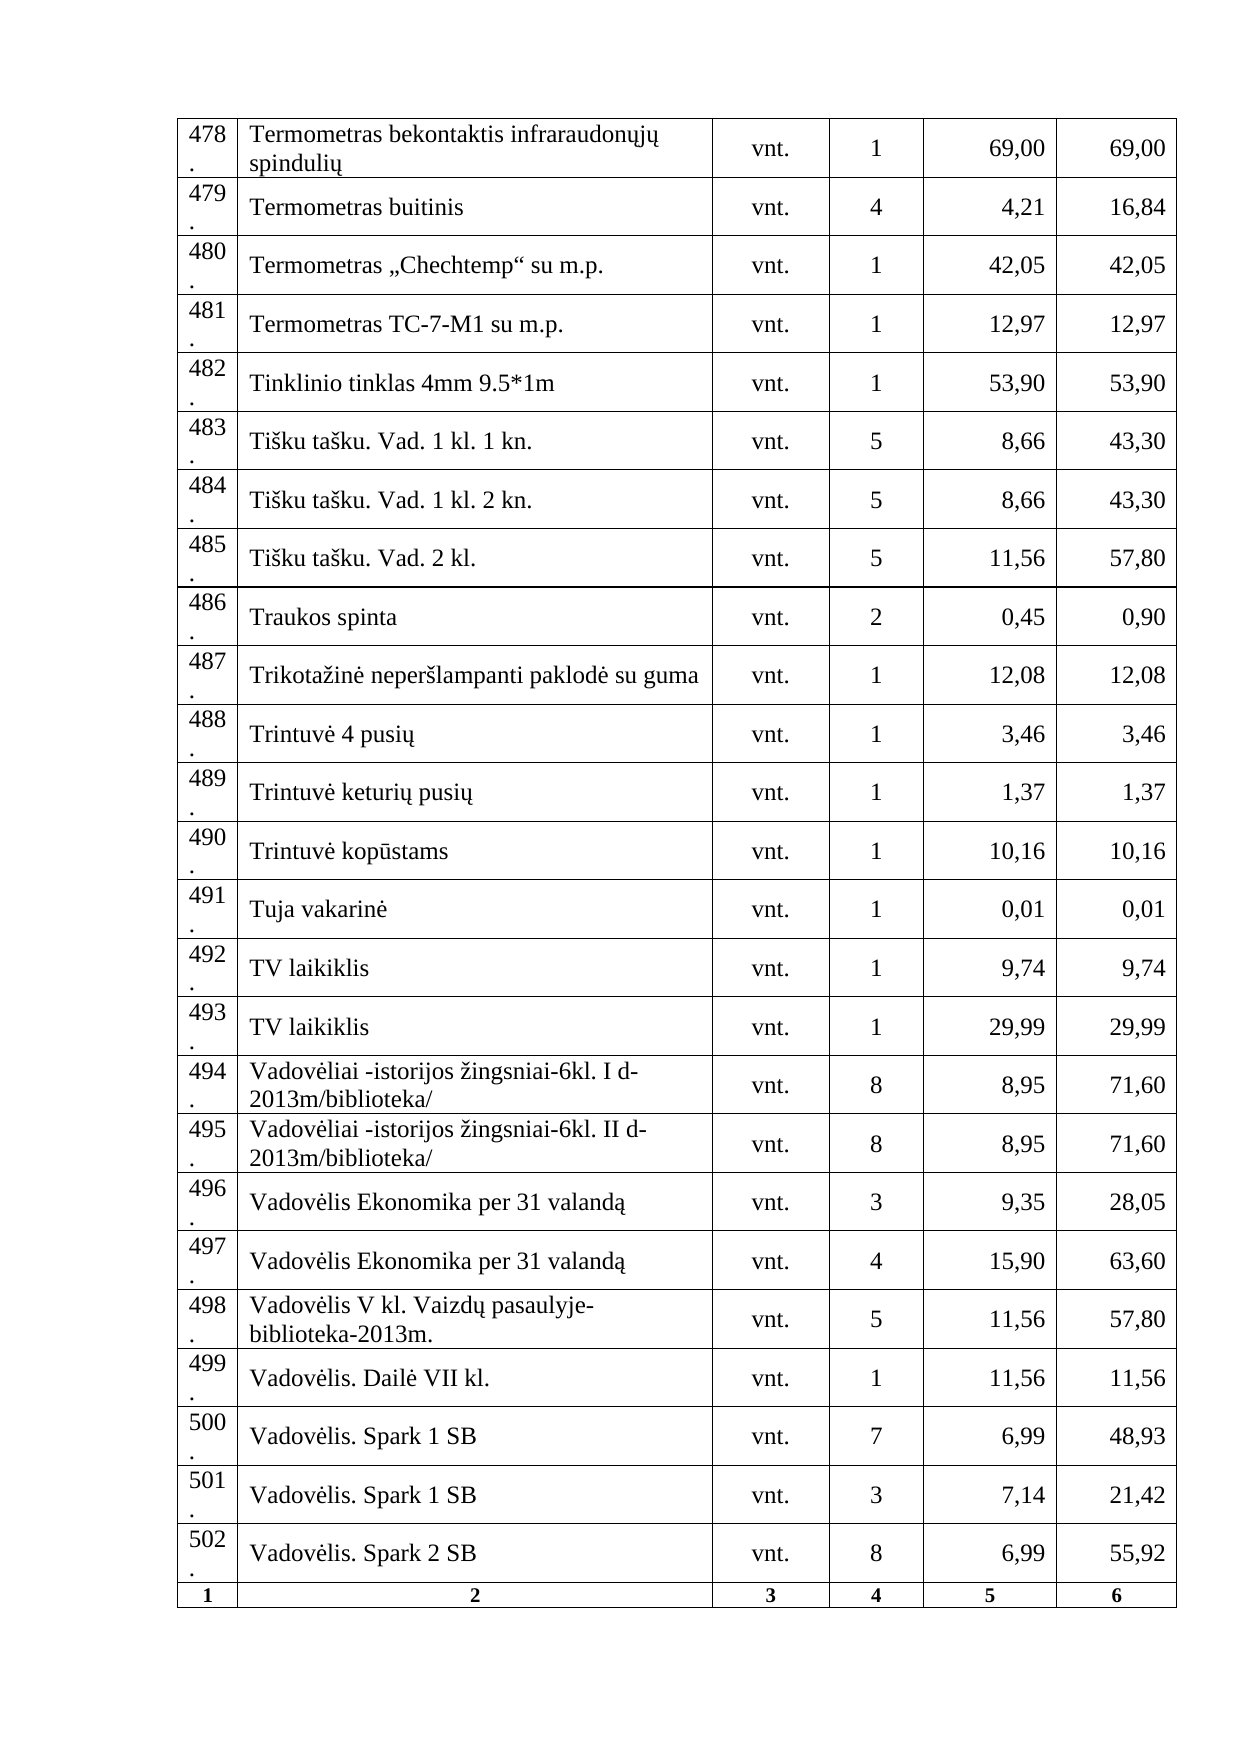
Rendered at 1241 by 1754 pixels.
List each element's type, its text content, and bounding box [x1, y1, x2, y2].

table_cell vnt. [713, 295, 829, 352]
table_cell 42,05 [924, 236, 1056, 294]
table_cell vnt. [713, 1173, 829, 1230]
table_cell Vadovėlis. Dailė VII kl. [238, 1349, 712, 1406]
table_cell vnt. [713, 236, 829, 294]
table_cell 483. [178, 412, 237, 469]
table_cell 500. [178, 1407, 237, 1464]
table_cell 71,60 [1057, 1114, 1176, 1172]
table_cell 3,46 [924, 705, 1056, 762]
table_cell vnt. [713, 646, 829, 703]
table_cell [1177, 1172, 1182, 1230]
table_cell [1177, 879, 1182, 938]
table_cell vnt. [713, 1114, 829, 1172]
table_cell Tinklinio tinklas 4mm 9.5*1m [238, 353, 712, 411]
table_cell Tuja vakarinė [238, 880, 712, 938]
table_cell vnt. [713, 178, 829, 235]
table_cell [1177, 528, 1182, 586]
table_cell vnt. [713, 939, 829, 996]
table_cell Vadovėliai -istorijos žingsniai-6kl. II d-2013m/biblioteka/ [238, 1114, 712, 1172]
table_cell 1 [830, 822, 923, 879]
table_cell [1177, 177, 1182, 235]
table_cell 2 [830, 588, 923, 645]
table_cell [1177, 1465, 1182, 1523]
table_cell Vadovėlis Ekonomika per 31 valandą [238, 1173, 712, 1230]
table_cell 4 [830, 1231, 923, 1289]
table_cell 12,97 [1057, 295, 1176, 352]
table_cell vnt. [713, 1466, 829, 1523]
table_cell 5 [830, 412, 923, 469]
table_cell Vadovėlis V kl. Vaizdų pasaulyje-biblioteka-2013m. [238, 1290, 712, 1347]
table_cell Trintuvė 4 pusių [238, 705, 712, 762]
table_cell 43,30 [1057, 470, 1176, 528]
table_cell 3 [830, 1466, 923, 1523]
table_cell 7 [830, 1407, 923, 1464]
table_cell 5 [924, 1583, 1056, 1607]
table_cell 494. [178, 1056, 237, 1113]
table_cell vnt. [713, 1349, 829, 1406]
table_cell 478. [178, 119, 237, 177]
table_cell Trikotažinė neperšlampanti paklodė su guma [238, 646, 712, 703]
table_cell Trintuvė keturių pusių [238, 763, 712, 821]
table_cell vnt. [713, 1524, 829, 1582]
table_cell Termometras buitinis [238, 178, 712, 235]
table_cell [1177, 1348, 1182, 1406]
table_cell 480. [178, 236, 237, 294]
table_cell 488. [178, 705, 237, 762]
table_cell 493. [178, 997, 237, 1055]
table_cell 502. [178, 1524, 237, 1582]
table_cell Vadovėlis Ekonomika per 31 valandą [238, 1231, 712, 1289]
table_cell 0,45 [924, 588, 1056, 645]
table_cell 479. [178, 178, 237, 235]
table_cell 8 [830, 1056, 923, 1113]
table_cell [1177, 586, 1182, 645]
table_cell [1177, 294, 1182, 352]
table_cell 12,08 [1057, 646, 1176, 703]
table_cell [1177, 469, 1182, 528]
table_cell 484. [178, 470, 237, 528]
table_cell 8 [830, 1114, 923, 1172]
table_cell 21,42 [1057, 1466, 1176, 1523]
table_cell 48,93 [1057, 1407, 1176, 1464]
table_cell 53,90 [924, 353, 1056, 411]
table_cell 3 [713, 1583, 829, 1607]
table_cell [1177, 1289, 1182, 1347]
table_cell 6,99 [924, 1407, 1056, 1464]
table_cell 482. [178, 353, 237, 411]
table_cell 1 [830, 295, 923, 352]
table_cell vnt. [713, 1290, 829, 1347]
table_cell Vadovėlis. Spark 1 SB [238, 1407, 712, 1464]
table_cell [1177, 704, 1182, 762]
table_cell 481. [178, 295, 237, 352]
table_cell vnt. [713, 412, 829, 469]
table_cell Tišku tašku. Vad. 1 kl. 2 kn. [238, 470, 712, 528]
table_cell 9,74 [1057, 939, 1176, 996]
table_cell 9,74 [924, 939, 1056, 996]
table_cell 498. [178, 1290, 237, 1347]
table_cell vnt. [713, 588, 829, 645]
table_cell Termometras „Chechtemp“ su m.p. [238, 236, 712, 294]
table_cell 53,90 [1057, 353, 1176, 411]
table_cell 71,60 [1057, 1056, 1176, 1113]
table_cell 1 [830, 236, 923, 294]
table_cell vnt. [713, 880, 829, 938]
table_cell 1 [830, 997, 923, 1055]
table_cell Termometras TC-7-M1 su m.p. [238, 295, 712, 352]
table_cell 0,01 [1057, 880, 1176, 938]
table_cell 12,97 [924, 295, 1056, 352]
table_cell 7,14 [924, 1466, 1056, 1523]
table_cell 5 [830, 470, 923, 528]
table_cell [1177, 645, 1182, 703]
table_cell [1177, 352, 1182, 411]
table_cell 495. [178, 1114, 237, 1172]
table_cell [1177, 1230, 1182, 1289]
table_cell 11,56 [924, 1290, 1056, 1347]
table_cell 501. [178, 1466, 237, 1523]
table_cell [1177, 118, 1182, 177]
table_cell 8,66 [924, 412, 1056, 469]
table_cell [1177, 821, 1182, 879]
table_cell 69,00 [1057, 119, 1176, 177]
table_cell 486. [178, 588, 237, 645]
table_cell [1177, 235, 1182, 294]
table_cell 1 [830, 119, 923, 177]
table_cell 3,46 [1057, 705, 1176, 762]
table_cell 2 [238, 1583, 712, 1607]
table_cell 69,00 [924, 119, 1056, 177]
table_cell 8,95 [924, 1114, 1056, 1172]
table_cell 8 [830, 1524, 923, 1582]
table_cell vnt. [713, 705, 829, 762]
table_cell Tišku tašku. Vad. 2 kl. [238, 529, 712, 586]
table_cell Vadovėliai -istorijos žingsniai-6kl. I d-2013m/biblioteka/ [238, 1056, 712, 1113]
table_cell vnt. [713, 763, 829, 821]
table_cell 11,56 [924, 529, 1056, 586]
table_cell 15,90 [924, 1231, 1056, 1289]
table_cell vnt. [713, 997, 829, 1055]
table_cell [1177, 411, 1182, 469]
table_cell 10,16 [924, 822, 1056, 879]
table_cell 1 [830, 705, 923, 762]
table_cell 28,05 [1057, 1173, 1176, 1230]
table_cell 1,37 [1057, 763, 1176, 821]
table_cell 1 [178, 1583, 237, 1607]
table_cell 57,80 [1057, 1290, 1176, 1347]
table_cell Trintuvė kopūstams [238, 822, 712, 879]
table_cell 1 [830, 646, 923, 703]
table_cell [1177, 1582, 1182, 1607]
table_cell 1 [830, 939, 923, 996]
table_cell 6,99 [924, 1524, 1056, 1582]
table_cell 491. [178, 880, 237, 938]
table_cell 487. [178, 646, 237, 703]
table_cell 29,99 [924, 997, 1056, 1055]
table_cell [1177, 1055, 1182, 1113]
table_cell Traukos spinta [238, 588, 712, 645]
table_cell 42,05 [1057, 236, 1176, 294]
table_cell 6 [1057, 1583, 1176, 1607]
table_cell 29,99 [1057, 997, 1176, 1055]
table_cell vnt. [713, 470, 829, 528]
table_cell 4 [830, 1583, 923, 1607]
table_cell 8,66 [924, 470, 1056, 528]
table_cell TV laikiklis [238, 997, 712, 1055]
table_cell 490. [178, 822, 237, 879]
table_cell 3 [830, 1173, 923, 1230]
table_cell Tišku tašku. Vad. 1 kl. 1 kn. [238, 412, 712, 469]
table_cell Vadovėlis. Spark 1 SB [238, 1466, 712, 1523]
table_cell 63,60 [1057, 1231, 1176, 1289]
table_cell 1 [830, 880, 923, 938]
table_cell TV laikiklis [238, 939, 712, 996]
table_cell 4 [830, 178, 923, 235]
table_cell [1177, 996, 1182, 1055]
table_cell 497. [178, 1231, 237, 1289]
table_cell vnt. [713, 1056, 829, 1113]
table_cell 499. [178, 1349, 237, 1406]
table_cell vnt. [713, 529, 829, 586]
table_cell 485. [178, 529, 237, 586]
table_cell 12,08 [924, 646, 1056, 703]
table_cell vnt. [713, 1231, 829, 1289]
table_cell [1177, 938, 1182, 996]
table_cell vnt. [713, 119, 829, 177]
table_cell vnt. [713, 1407, 829, 1464]
table_cell 8,95 [924, 1056, 1056, 1113]
table_cell 10,16 [1057, 822, 1176, 879]
table_cell 11,56 [924, 1349, 1056, 1406]
table_cell 1 [830, 1349, 923, 1406]
table_cell [1177, 1523, 1182, 1582]
table_cell Termometras bekontaktis infraraudonųjų spindulių [238, 119, 712, 177]
table_cell 0,01 [924, 880, 1056, 938]
table_cell 11,56 [1057, 1349, 1176, 1406]
table_cell 1 [830, 763, 923, 821]
table_cell 489. [178, 763, 237, 821]
table_cell 1,37 [924, 763, 1056, 821]
table_cell 16,84 [1057, 178, 1176, 235]
table_cell 492. [178, 939, 237, 996]
table_cell [1177, 1406, 1182, 1464]
table_cell [1177, 1113, 1182, 1172]
table_cell 43,30 [1057, 412, 1176, 469]
table_cell [1177, 762, 1182, 821]
table_cell vnt. [713, 353, 829, 411]
table_cell 0,90 [1057, 588, 1176, 645]
table_cell 4,21 [924, 178, 1056, 235]
table_cell vnt. [713, 822, 829, 879]
table_cell 5 [830, 1290, 923, 1347]
table_cell 1 [830, 353, 923, 411]
table_cell Vadovėlis. Spark 2 SB [238, 1524, 712, 1582]
table_cell 5 [830, 529, 923, 586]
table_cell 57,80 [1057, 529, 1176, 586]
table_cell 9,35 [924, 1173, 1056, 1230]
table_cell 55,92 [1057, 1524, 1176, 1582]
table_cell 496. [178, 1173, 237, 1230]
